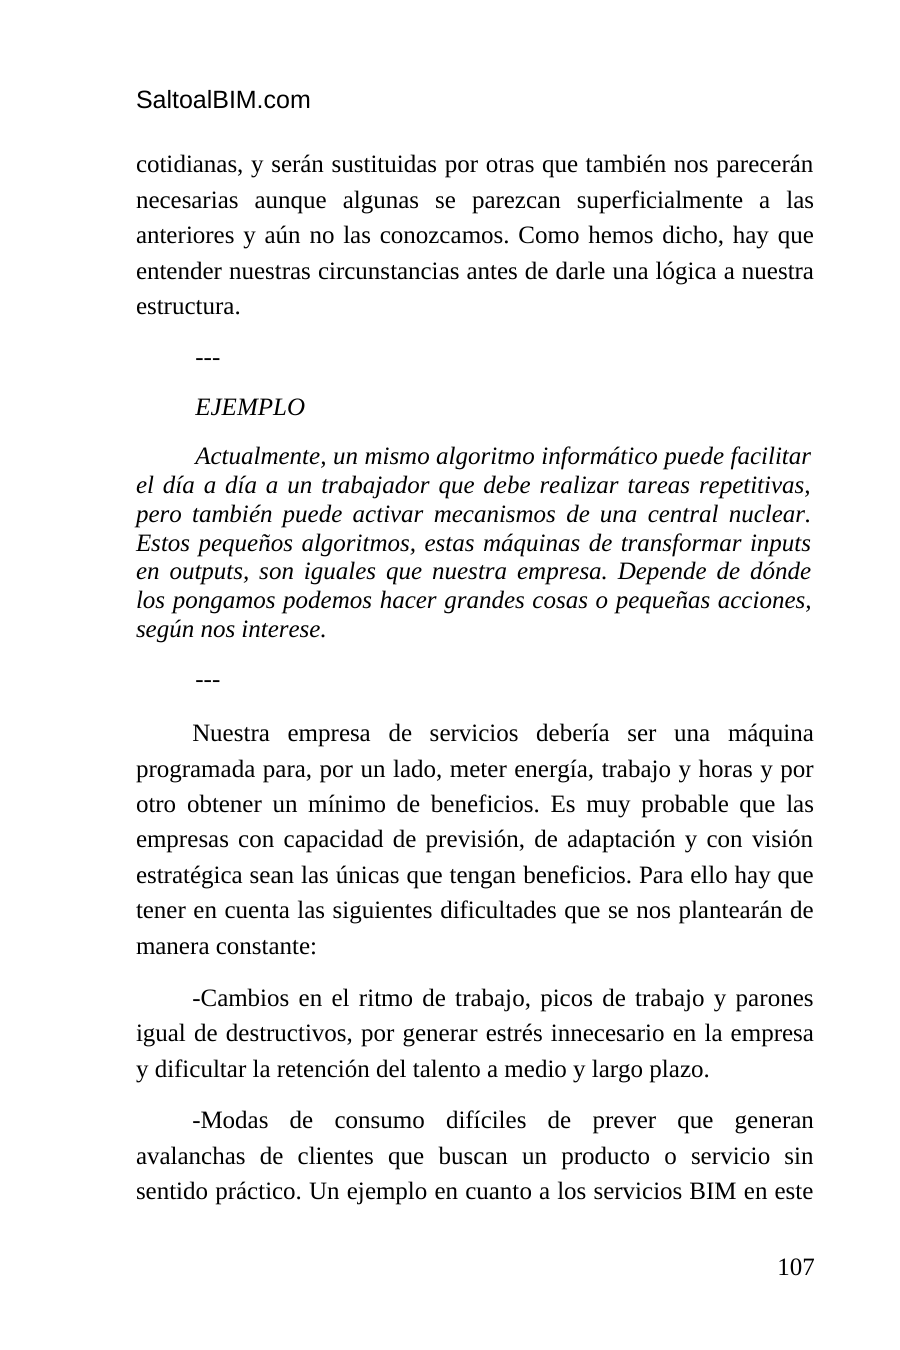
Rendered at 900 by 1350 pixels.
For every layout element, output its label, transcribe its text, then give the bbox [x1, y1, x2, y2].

text cotidianas, y serán sustituidas por otras que también nos parecerán necesarias aunque algunas se parezcan superficialmente a las anteriores y aún no las conozcamos. Como hemos dicho, hay que entender nuestras circunstancias antes de darle una lógica a nuestra estructura. [136, 144, 814, 322]
text EJEMPLO [136, 392, 814, 421]
text --- [136, 664, 814, 692]
text -Modas de consumo difíciles de prever que generan avalanchas de clientes que buscan un producto o servicio sin sentido práctico. Un ejemplo en cuanto a los servicios BIM en este [136, 1101, 814, 1207]
text Nuestra empresa de servicios debería ser una máquina programada para, por un lado, meter energía, trabajo y horas y por otro obtener un mínimo de beneficios. Es muy probable que las empresas con capacidad de previsión, de adaptación y con visión estratégica sean las únicas que tengan beneficios. Para ello hay que tener en cuenta las siguientes dificultades que se nos plantearán de manera constante: [136, 713, 814, 961]
text -Cambios en el ritmo de trabajo, picos de trabajo y parones igual de destructivos, por generar estrés innecesario en la empresa y dificultar la retención del talento a medio y largo plazo. [136, 978, 814, 1084]
text --- [136, 342, 814, 371]
text Actualmente, un mismo algoritmo informático puede facilitar el día a día a un trabajador que debe realizar tareas repetitivas, pero también puede activar mecanismos de una central nuclear. Estos pequeños algoritmos, estas máquinas de transformar inputs en outputs, son iguales que nuestra empresa. Depende de dónde los pongamos podemos hacer grandes cosas o pequeñas acciones, según nos interese. [136, 442, 814, 643]
